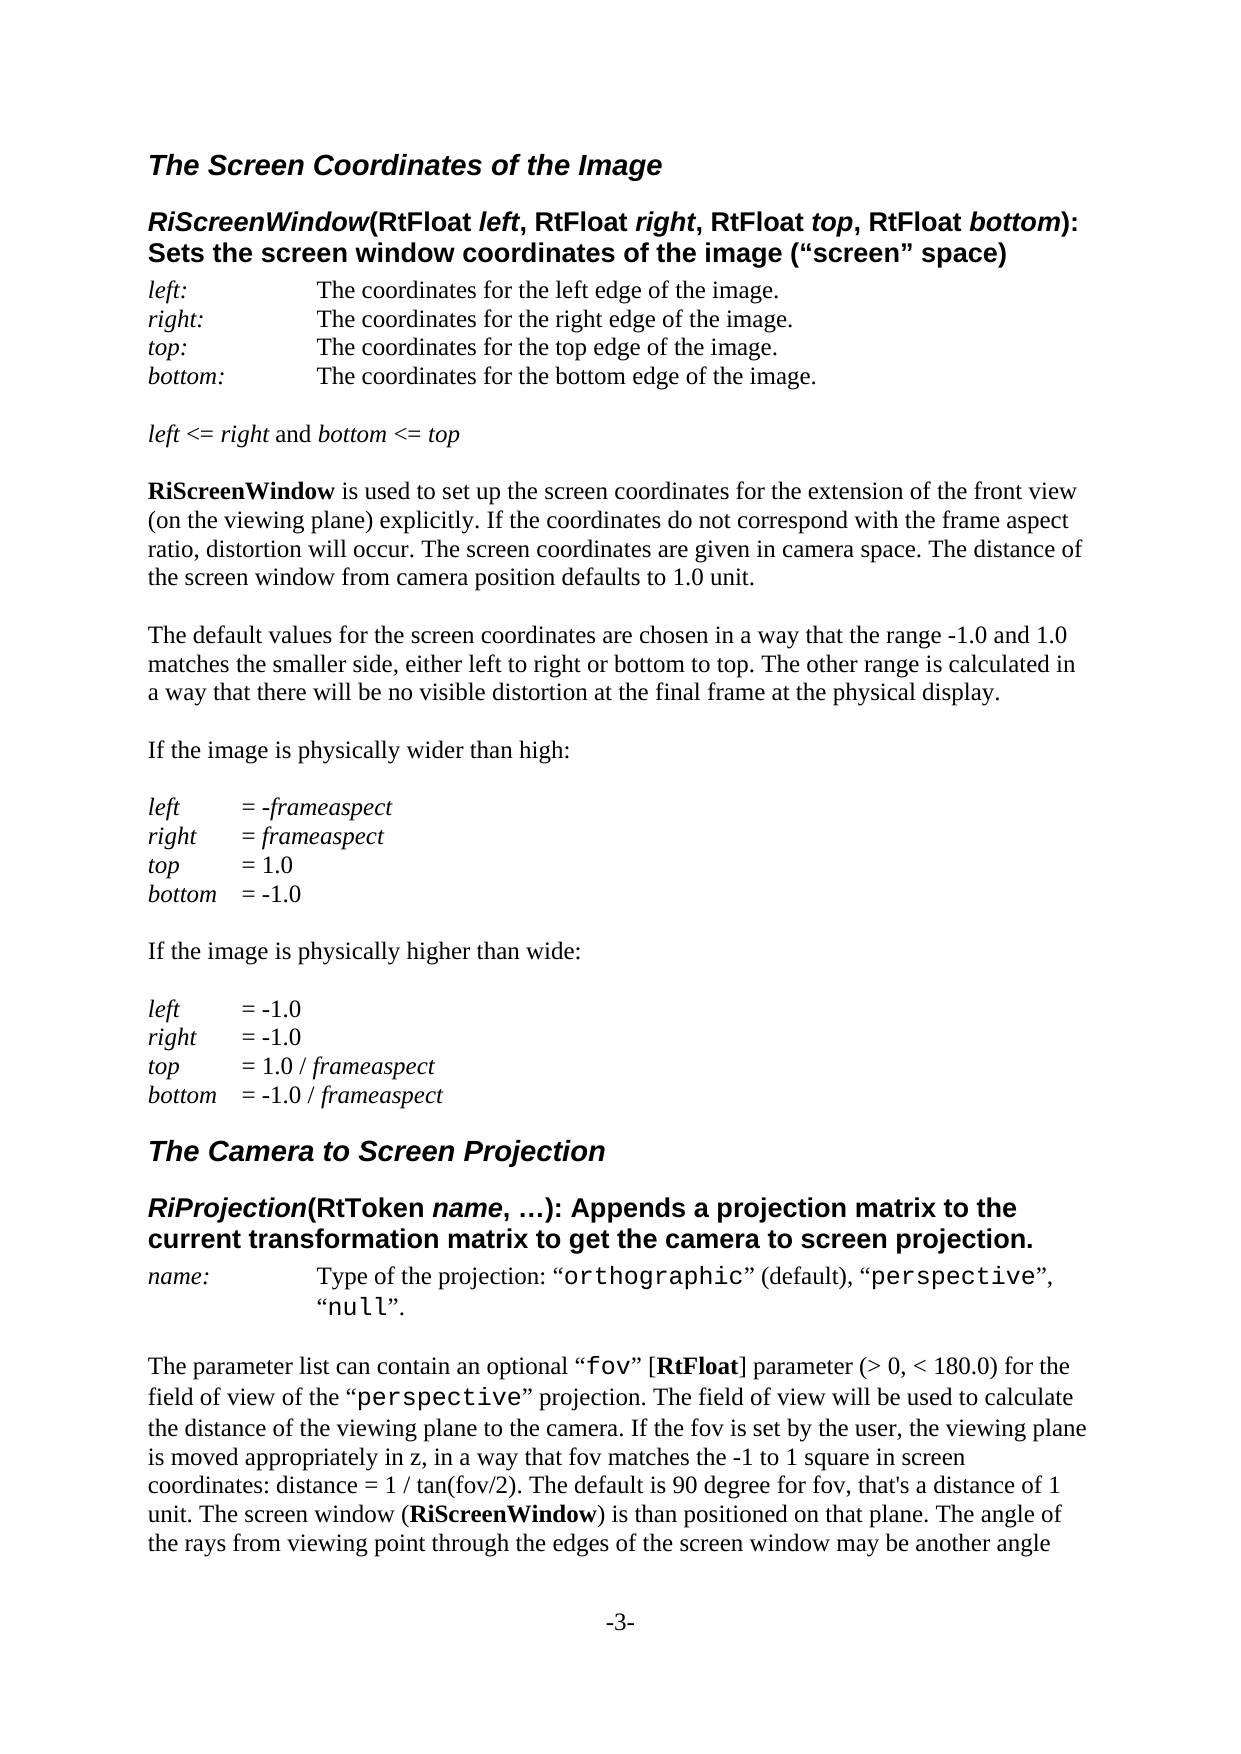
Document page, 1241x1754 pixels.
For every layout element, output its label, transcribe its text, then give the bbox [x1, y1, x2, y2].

text If the image is physically higher than wide: [148, 936, 1092, 965]
text left: The coordinates for the left edge of the image. [148, 275, 1092, 304]
subtitle The Screen Coordinates of the Image [148, 148, 1092, 181]
text name: Type of the projection: “orthographic” (default), “perspective”, “null”. [148, 1261, 1092, 1323]
text right = -1.0 [148, 1022, 1092, 1051]
subtitle The Camera to Screen Projection [148, 1134, 1092, 1167]
text left = -frameaspect [148, 792, 1092, 821]
text bottom = -1.0 / frameaspect [148, 1080, 1092, 1109]
subtitle RiScreenWindow(RtFloat left, RtFloat right, RtFloat top, RtFloat bottom): Sets the screen window coordinates of the image (“screen” space) [148, 206, 1092, 269]
text bottom = -1.0 [148, 879, 1092, 907]
text top = 1.0 / frameaspect [148, 1051, 1092, 1080]
text left = -1.0 [148, 994, 1092, 1022]
text RiScreenWindow is used to set up the screen coordinates for the extension of the front view (on the viewing plane) explicitly. If the coordinates do not correspond with the frame aspect ratio, distortion will occur. The screen coordinates are given in camera space. The distance of the screen window from camera position defaults to 1.0 unit. [148, 476, 1092, 591]
text top = 1.0 [148, 850, 1092, 879]
text The parameter list can contain an optional “fov” [RtFloat] parameter (> 0, < 180.0) for the field of view of the “perspective” projection. The field of view will be used to calculate the distance of the viewing plane to the camera. If the fov is set by the user, the viewing plane is moved appropriately in z, in a way that fov matches the -1 to 1 square in screen coordinates: distance = 1 / tan(fov/2). The default is 90 degree for fov, that's a distance of 1 unit. The screen window (RiScreenWindow) is than positioned on that plane. The angle of the rays from viewing point through the edges of the screen window may be another angle [148, 1351, 1092, 1557]
subtitle RiProjection(RtToken name, …): Appends a projection matrix to the current transformation matrix to get the camera to screen projection. [148, 1192, 1092, 1255]
text If the image is physically wider than high: [148, 735, 1092, 764]
text top: The coordinates for the top edge of the image. [148, 332, 1092, 361]
text The default values for the screen coordinates are chosen in a way that the range -1.0 and 1.0 matches the smaller side, either left to right or bottom to top. The other range is calculated in a way that there will be no visible distortion at the final frame at the physical display. [148, 620, 1092, 706]
text right: The coordinates for the right edge of the image. [148, 304, 1092, 332]
text bottom: The coordinates for the bottom edge of the image. [148, 361, 1092, 390]
text left <= right and bottom <= top [148, 419, 1092, 447]
text right = frameaspect [148, 821, 1092, 850]
